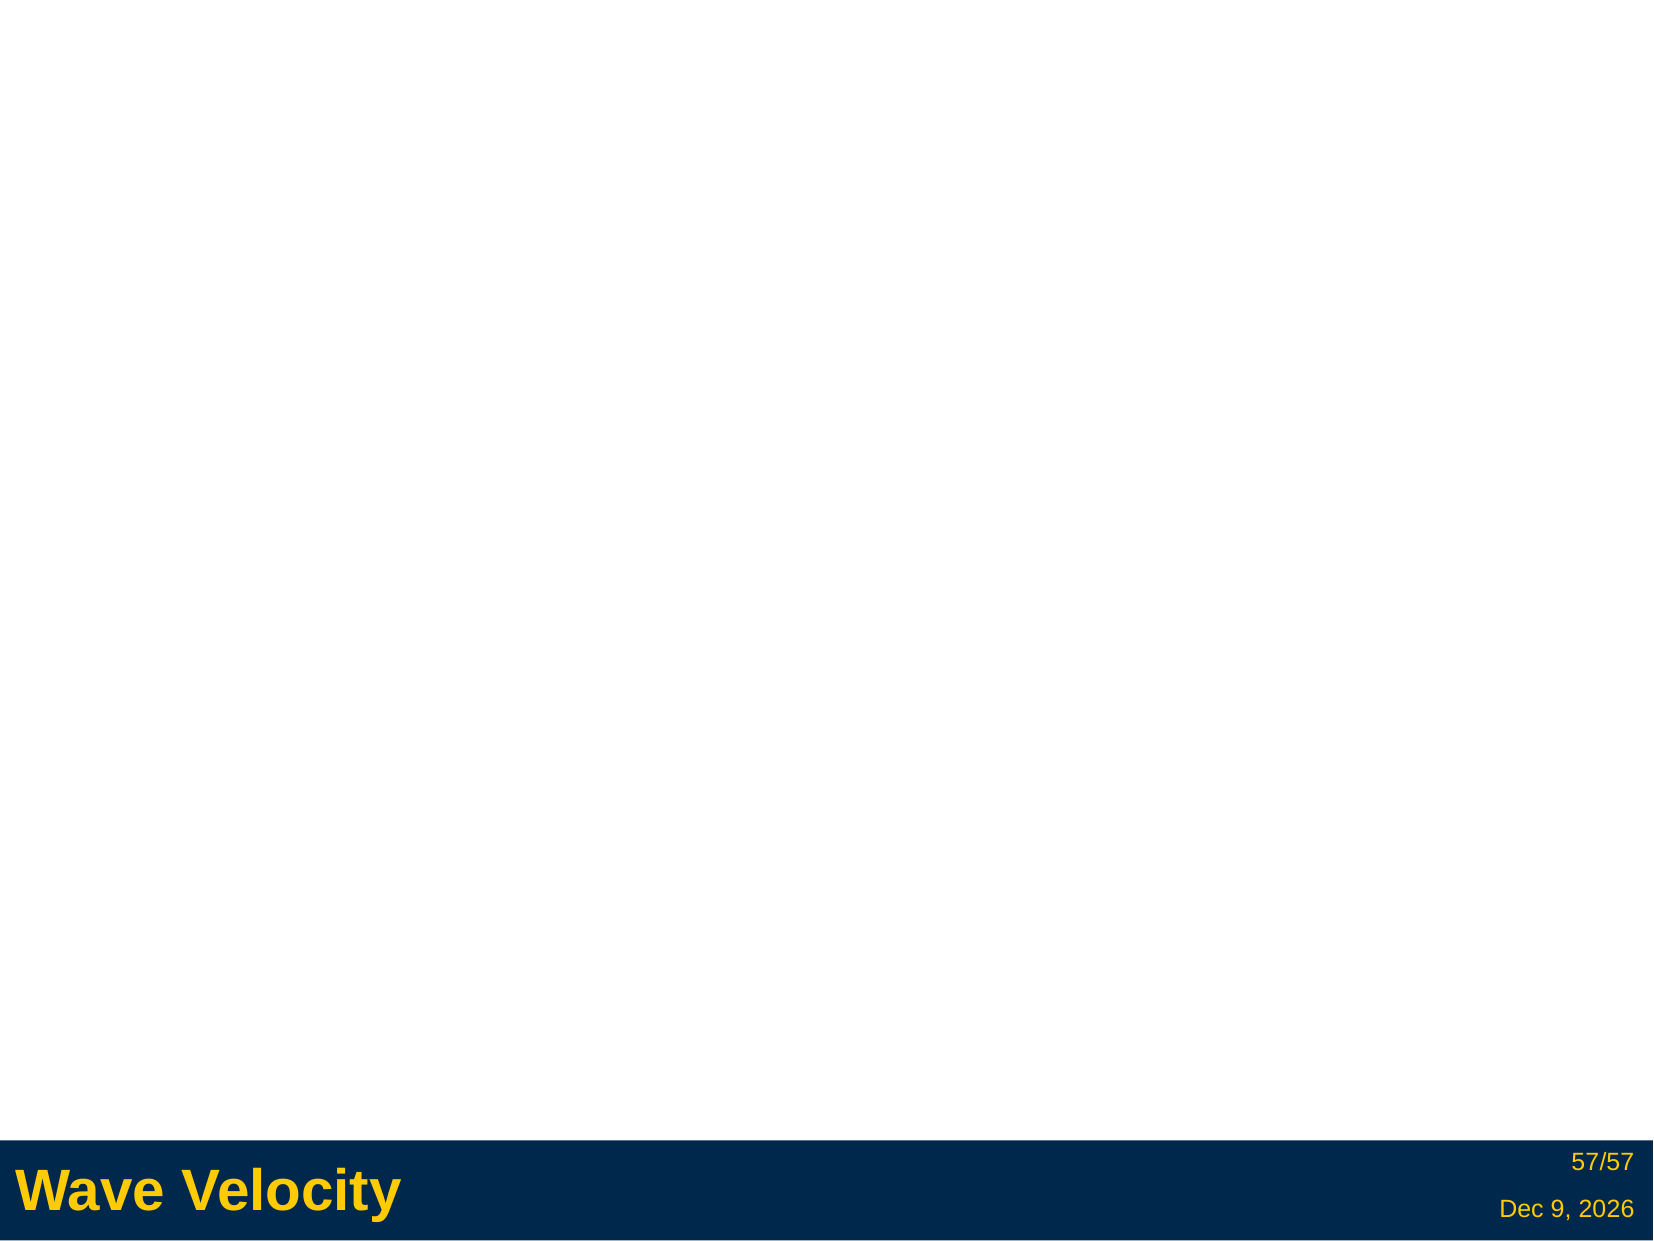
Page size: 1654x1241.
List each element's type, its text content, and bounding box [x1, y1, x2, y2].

title Wave Velocity [14, 1140, 1380, 1241]
